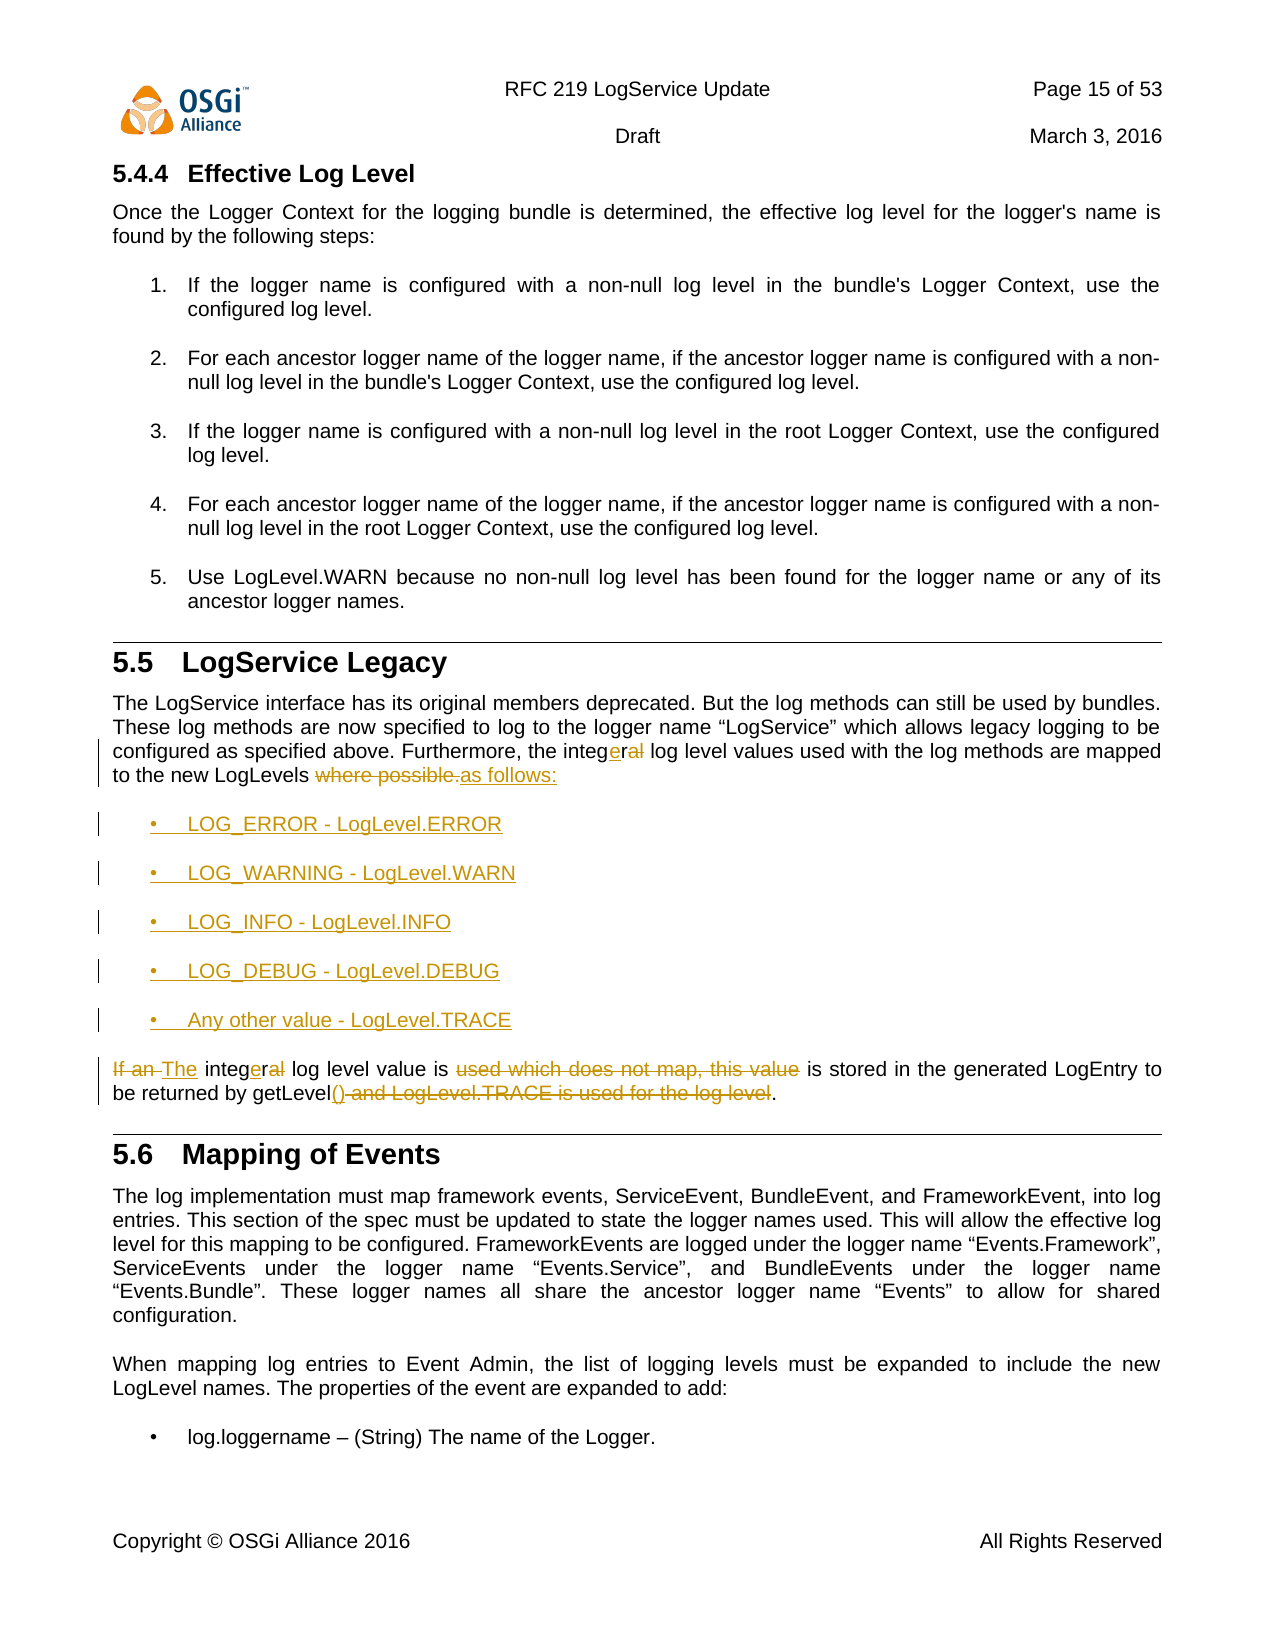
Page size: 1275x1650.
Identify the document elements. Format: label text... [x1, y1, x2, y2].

list For each ancestor logger name of the logger name, if the ancestor logger name is configured with a non-null log level in the bundle's Logger Context, use the configured log level. [150, 346, 1162, 394]
list Any other value - LogLevel.TRACE [150, 1008, 1162, 1032]
text When mapping log entries to Event Admin, the list of logging levels must be expanded to include the new LogLevel names. The properties of the event are expanded to add: [112, 1352, 1162, 1400]
list log.loggername – (String) The name of the Logger. [150, 1425, 1162, 1449]
list If the logger name is configured with a non-null log level in the root Logger Context, use the configured log level. [150, 419, 1162, 467]
list LOG_ERROR - LogLevel.ERROR [150, 812, 1162, 836]
list LOG_DEBUG - LogLevel.DEBUG [150, 959, 1162, 983]
text The LogService interface has its original members deprecated. But the log methods can still be used by bundles. These log methods are now specified to log to the logger name “LogService” which allows legacy logging to be configured as specified above. Furthermore, the integer log level values used with the log methods are mapped to the new LogLevels as follows: [112, 691, 1162, 787]
picture [113, 78, 257, 142]
list If the logger name is configured with a non-null log level in the bundle's Logger Context, use the configured log level. [150, 273, 1162, 321]
list For each ancestor logger name of the logger name, if the ancestor logger name is configured with a non-null log level in the root Logger Context, use the configured log level. [150, 492, 1162, 540]
text The log implementation must map framework events, ServiceEvent, BundleEvent, and FrameworkEvent, into log entries. This section of the spec must be updated to state the logger names used. This will allow the effective log level for this mapping to be configured. FrameworkEvents are logged under the logger name “Events.Framework”, ServiceEvents under the logger name “Events.Service”, and BundleEvents under the logger name “Events.Bundle”. These logger names all share the ancestor logger name “Events” to allow for shared configuration. [112, 1183, 1162, 1327]
list LOG_WARNING - LogLevel.WARN [150, 861, 1162, 885]
text Once the Logger Context for the logging bundle is determined, the effective log level for the logger's name is found by the following steps: [112, 200, 1162, 248]
subtitle Effective Log Level [112, 159, 1162, 188]
subtitle Mapping of Events [112, 1135, 1162, 1171]
text The integer log level value is is stored in the generated LogEntry to be returned by getLevel(). [112, 1057, 1162, 1105]
subtitle LogService Legacy [112, 643, 1162, 678]
list LOG_INFO - LogLevel.INFO [150, 910, 1162, 934]
list Use LogLevel.WARN because no non-null log level has been found for the logger name or any of its ancestor logger names. [150, 565, 1162, 613]
